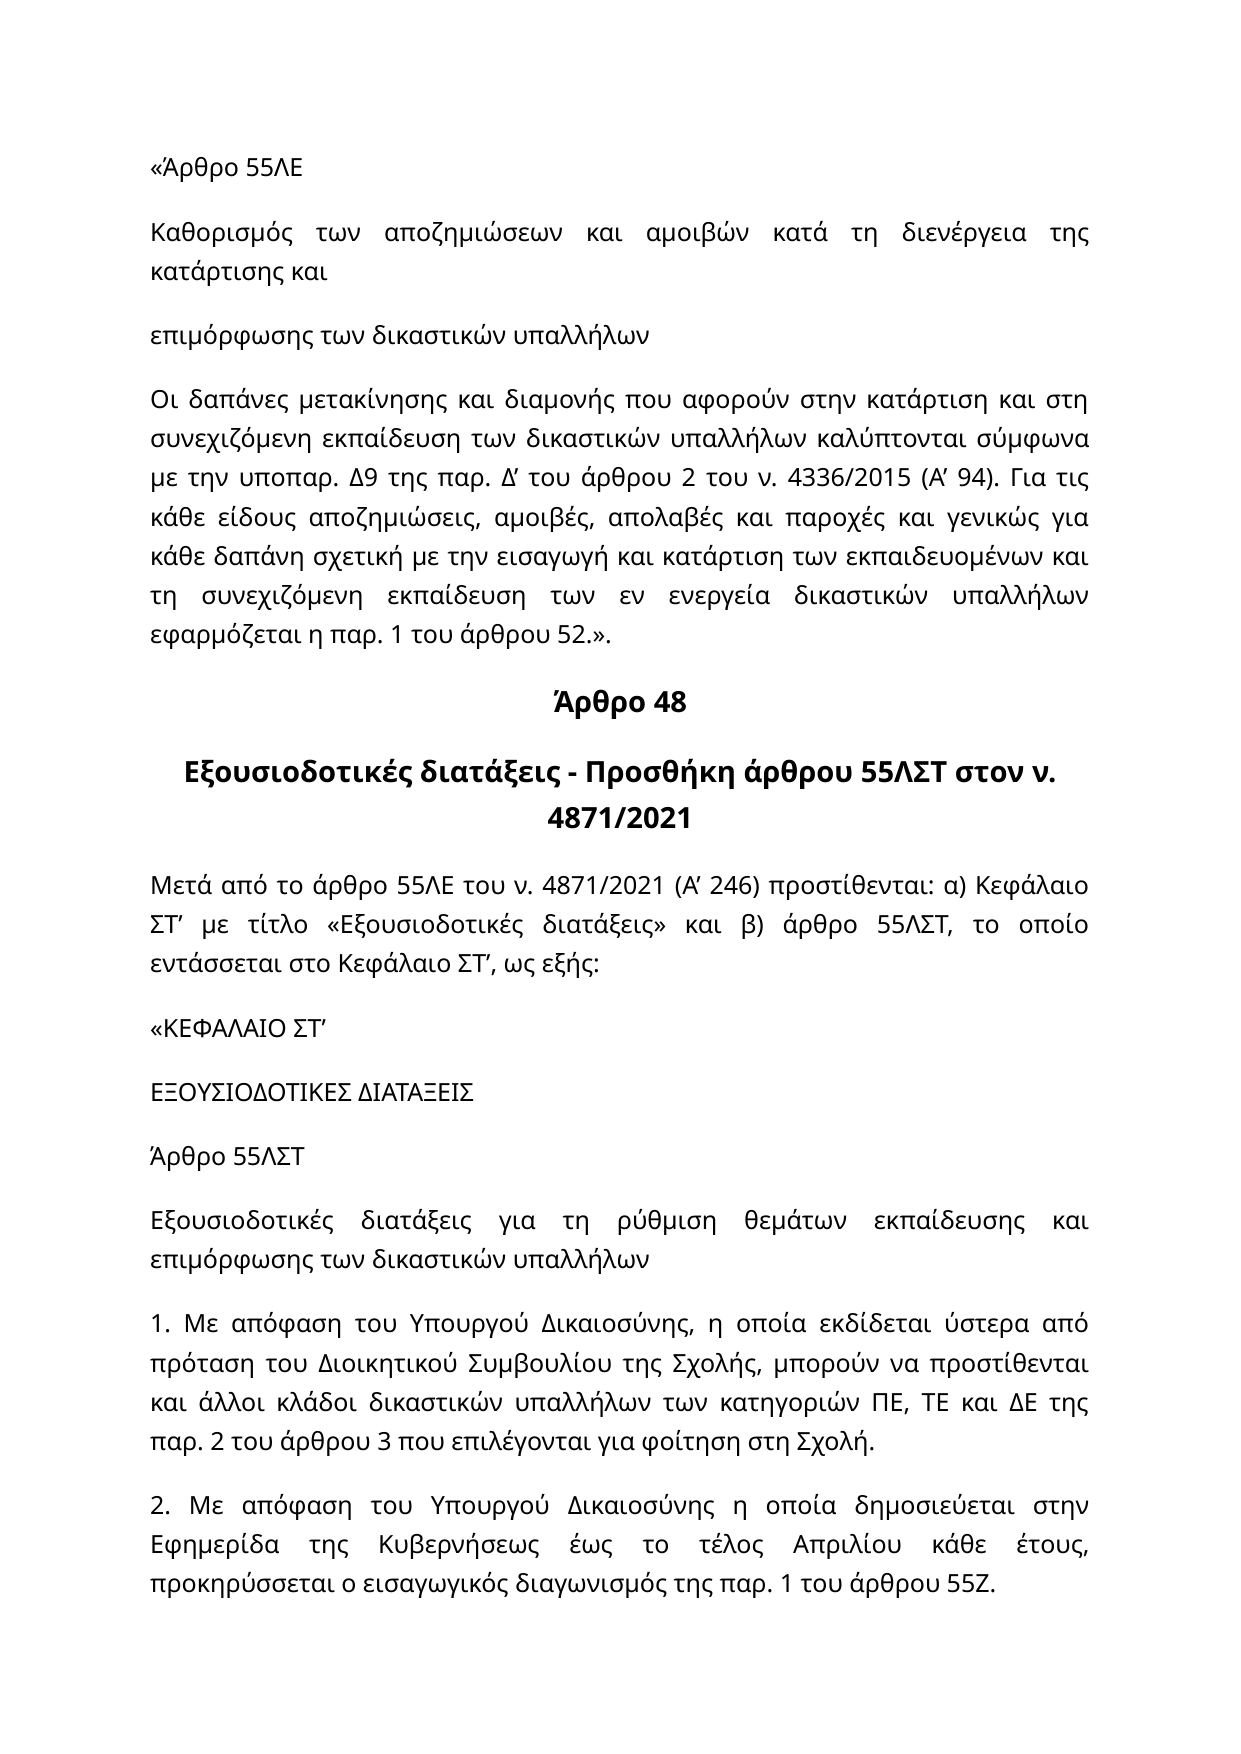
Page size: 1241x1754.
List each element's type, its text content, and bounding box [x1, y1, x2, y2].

text επιμόρφωσης των δικαστικών υπαλλήλων [150, 317, 1090, 352]
text Άρθρο 55ΛΣΤ [150, 1138, 1090, 1173]
text 1. Με απόφαση του Υπουργού Δικαιοσύνης, η οποία εκδίδεται ύστερα από πρόταση του Διοικητικού Συμβουλίου της Σχολής, μπορούν να προστίθενται και άλλοι κλάδοι δικαστικών υπαλλήλων των κατηγοριών ΠΕ, ΤΕ και ΔΕ της παρ. 2 του άρθρου 3 που επιλέγονται για φοίτηση στη Σχολή. [150, 1306, 1090, 1458]
text Οι δαπάνες μετακίνησης και διαμονής που αφορούν στην κατάρτιση και στη συνεχιζόμενη εκπαίδευση των δικαστικών υπαλλήλων καλύπτονται σύμφωνα με την υποπαρ. Δ9 της παρ. Δ’ του άρθρου 2 του ν. 4336/2015 (Α’ 94). Για τις κάθε είδους αποζημιώσεις, αμοιβές, απολαβές και παροχές και γενικώς για κάθε δαπάνη σχετική με την εισαγωγή και κατάρτιση των εκπαιδευομένων και τη συνεχιζόμενη εκπαίδευση των εν ενεργεία δικαστικών υπαλλήλων εφαρμόζεται η παρ. 1 του άρθρου 52.». [150, 382, 1090, 651]
text «Άρθρο 55ΛΕ [150, 150, 1090, 184]
text 2. Με απόφαση του Υπουργού Δικαιοσύνης η οποία δημοσιεύεται στην Εφημερίδα της Κυβερνήσεως έως το τέλος Απριλίου κάθε έτους, προκηρύσσεται ο εισαγωγικός διαγωνισμός της παρ. 1 του άρθρου 55Ζ. [150, 1488, 1090, 1600]
subtitle Άρθρο 48 [150, 681, 1090, 721]
text Καθορισμός των αποζημιώσεων και αμοιβών κατά τη διενέργεια της κατάρτισης και [150, 214, 1090, 287]
text ΕΞΟΥΣΙΟΔΟΤΙΚΕΣ ΔΙΑΤΑΞΕΙΣ [150, 1074, 1090, 1108]
text Εξουσιοδοτικές διατάξεις για τη ρύθμιση θεμάτων εκπαίδευσης και επιμόρφωσης των δικαστικών υπαλλήλων [150, 1203, 1090, 1276]
text Μετά από το άρθρο 55ΛΕ του ν. 4871/2021 (Α’ 246) προστίθενται: α) Κεφάλαιο ΣΤ’ με τίτλο «Εξουσιοδοτικές διατάξεις» και β) άρθρο 55ΛΣΤ, το οποίο εντάσσεται στο Κεφάλαιο ΣΤ’, ως εξής: [150, 868, 1090, 980]
subtitle Εξουσιοδοτικές διατάξεις - Προσθήκη άρθρου 55ΛΣΤ στον ν. 4871/2021 [150, 751, 1090, 837]
text «ΚΕΦΑΛΑΙΟ ΣΤ’ [150, 1010, 1090, 1044]
